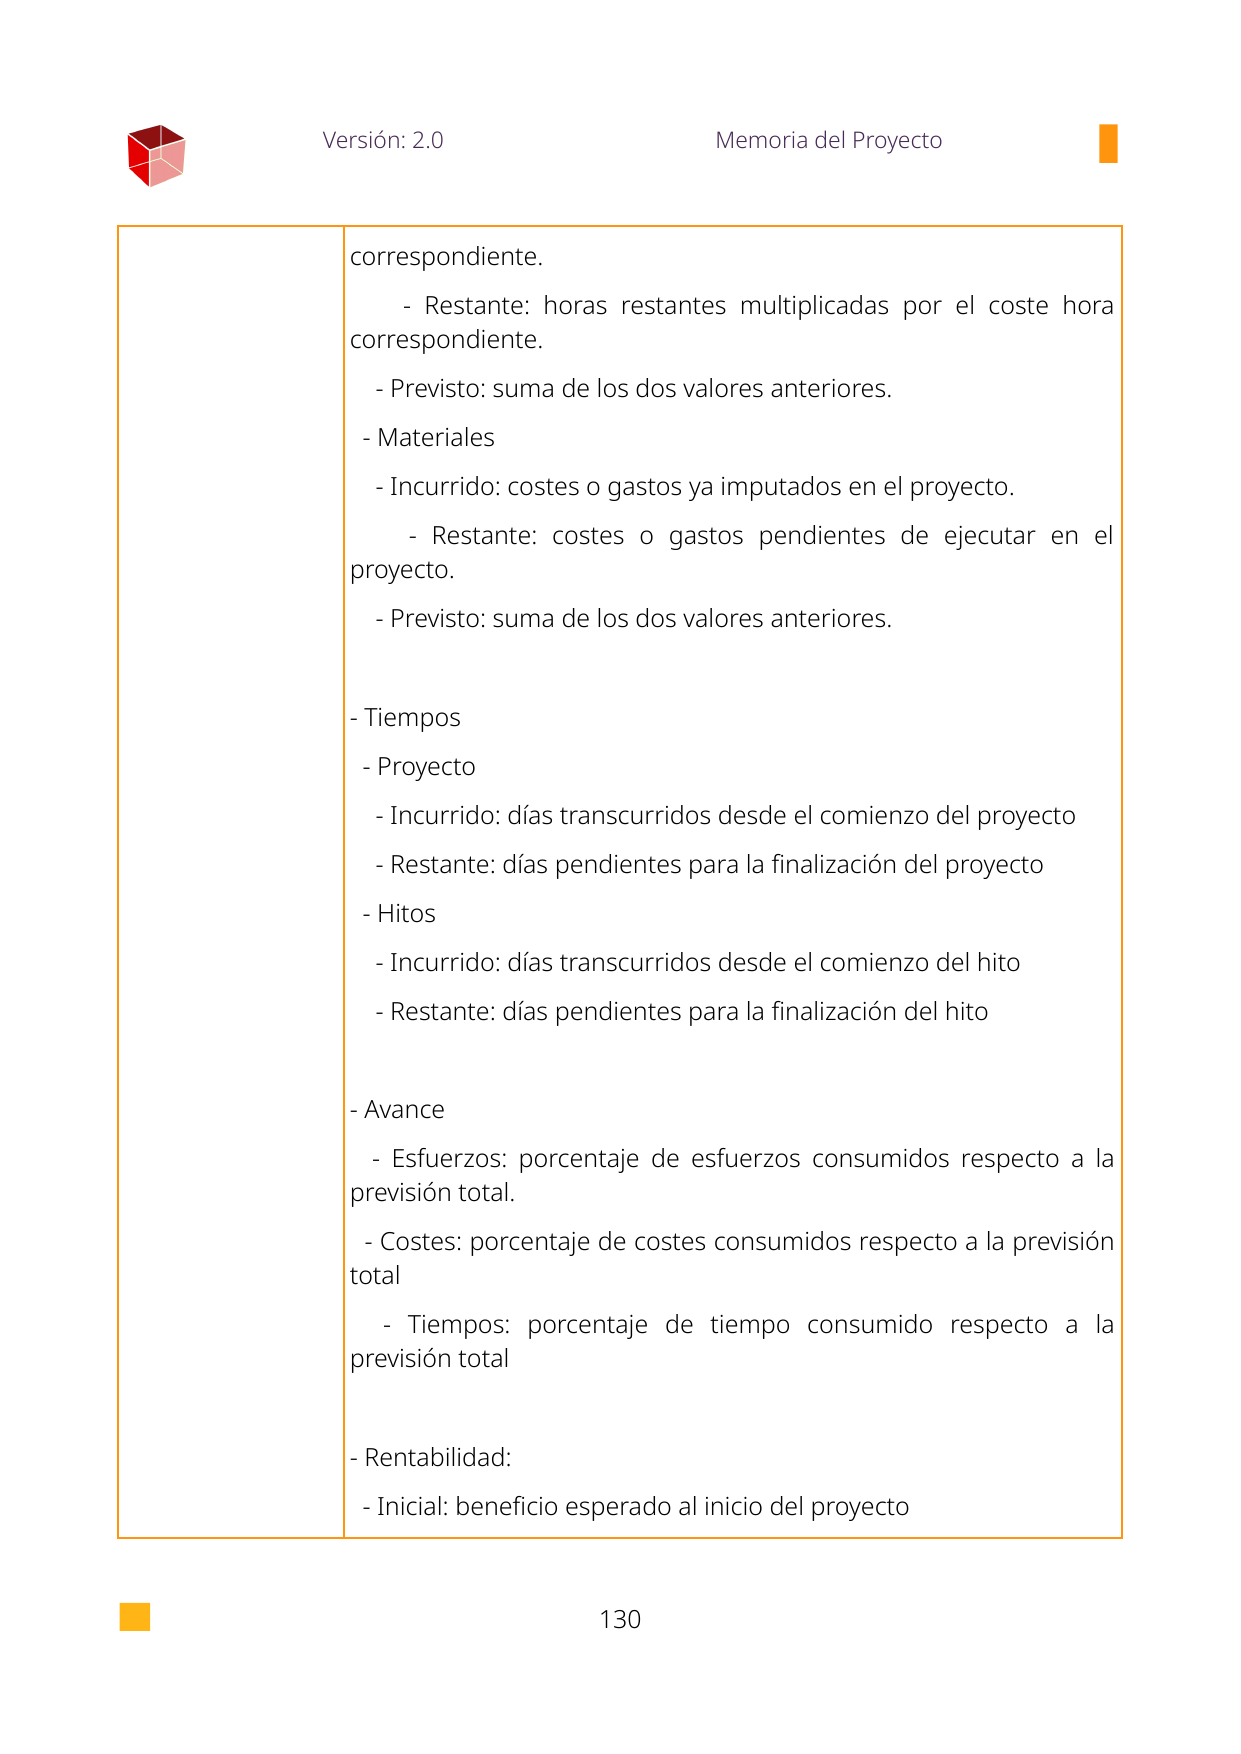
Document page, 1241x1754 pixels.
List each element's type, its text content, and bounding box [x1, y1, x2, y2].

table_cell [119, 227, 343, 1537]
picture [123, 123, 189, 189]
table_cell correspondiente. - Restante: horas restantes multiplicadas por el coste hora correspondiente. - Previsto: suma de los dos valores anteriores. - Materiales - Incurrido: costes o gastos ya imputados en el proyecto. - Restante: costes o gastos pendientes de ejecutar en el proyecto. - Previsto: suma de los dos valores anteriores. - Tiempos - Proyecto - Incurrido: días transcurridos desde el comienzo del proyecto - Restante: días pendientes para la finalización del proyecto - Hitos - Incurrido: días transcurridos desde el comienzo del hito - Restante: días pendientes para la finalización del hito - Avance - Esfuerzos: porcentaje de esfuerzos consumidos respecto a la previsión total. - Costes: porcentaje de costes consumidos respecto a la previsión total - Tiempos: porcentaje de tiempo consumido respecto a la previsión total - Rentabilidad: - Inicial: beneficio esperado al inicio del proyecto [345, 227, 1121, 1537]
